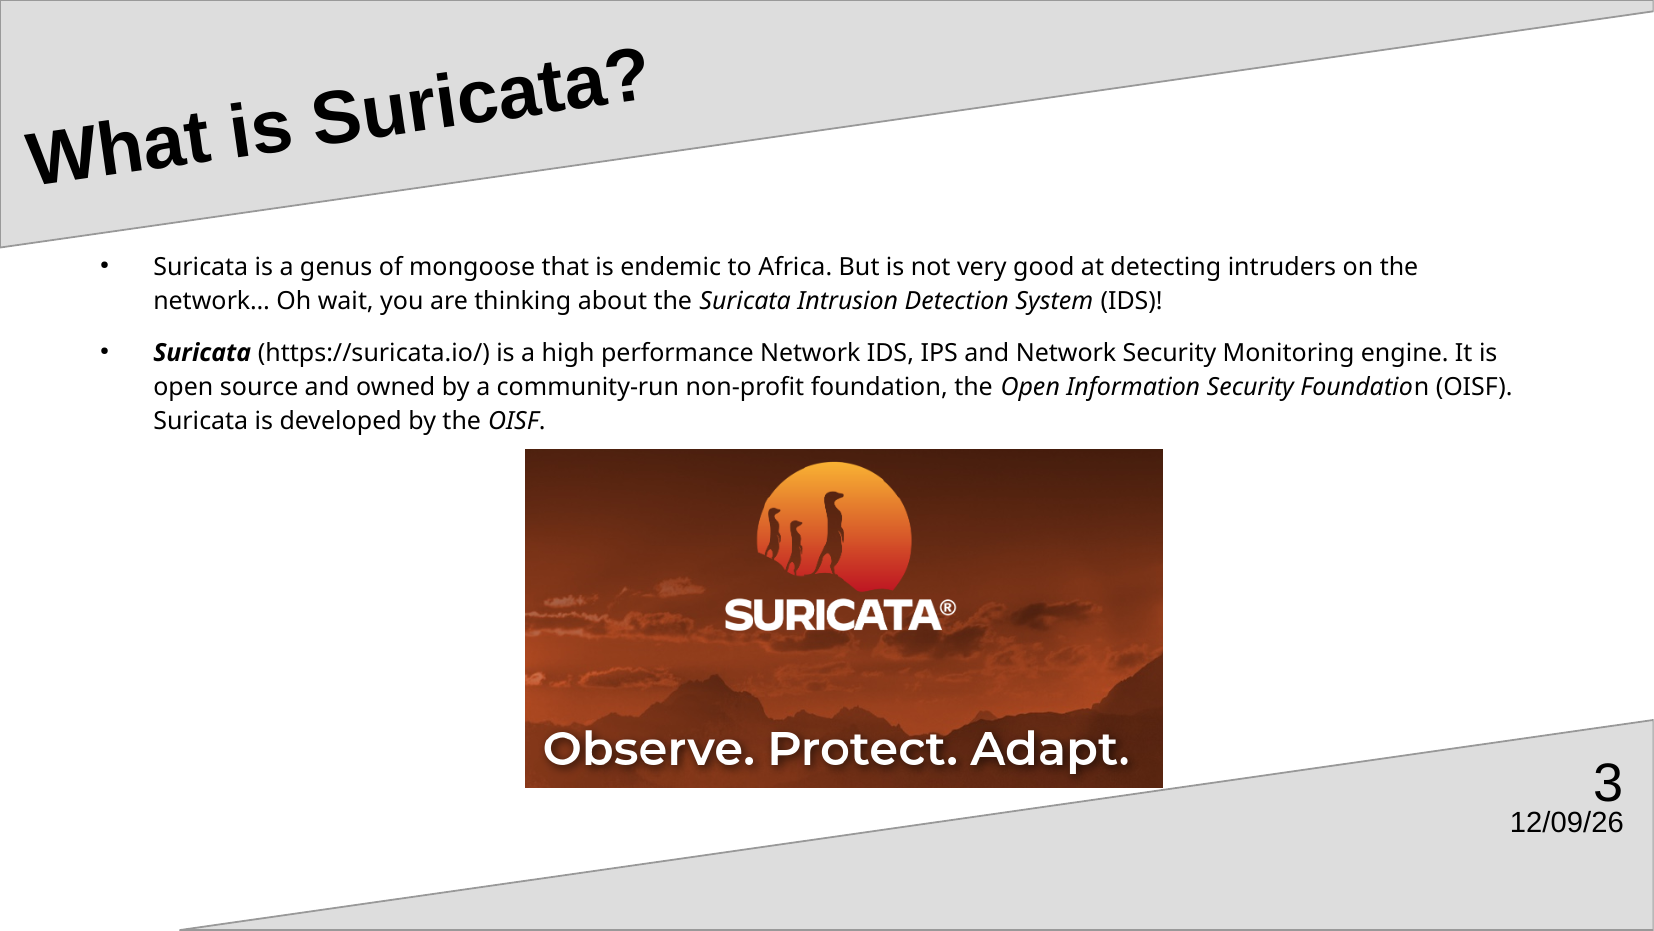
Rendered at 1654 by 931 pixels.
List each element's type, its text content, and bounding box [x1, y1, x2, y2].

title What is Suricata? [16, 0, 1501, 239]
list Suricata is a genus of mongoose that is endemic to Africa. But is not very good at detecting intruders on the network… Oh wait, you are thinking about the Suricata Intrusion Detection System (IDS)! Suricata (https://suricata.io/) is a high performance Network IDS, IPS and Network Security Monitoring engine. It is open source and owned by a community-run non-profit foundation, the Open Information Security Foundation (OISF). Suricata is developed by the OISF. [82, 248, 1538, 789]
picture [525, 449, 1163, 788]
